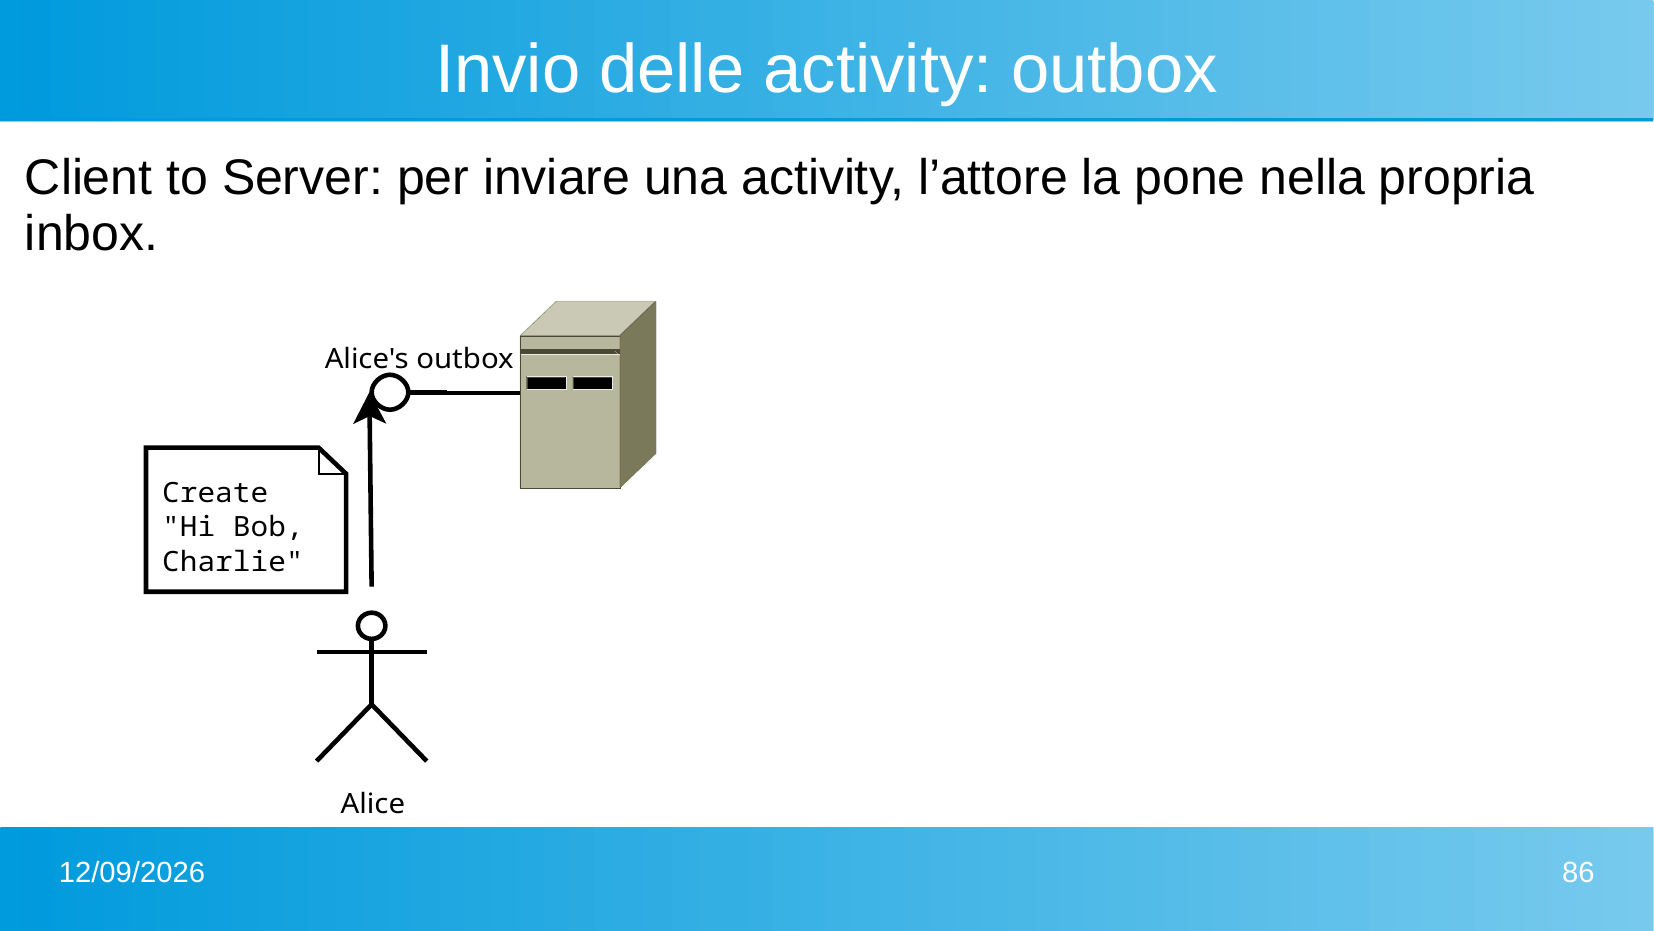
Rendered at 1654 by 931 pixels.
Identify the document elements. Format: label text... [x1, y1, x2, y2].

picture [123, 300, 676, 826]
list Client to Server: per inviare una activity, l’attore la pone nella propria inbox. [25, 149, 1616, 226]
title Invio delle activity: outbox [59, 29, 1595, 108]
